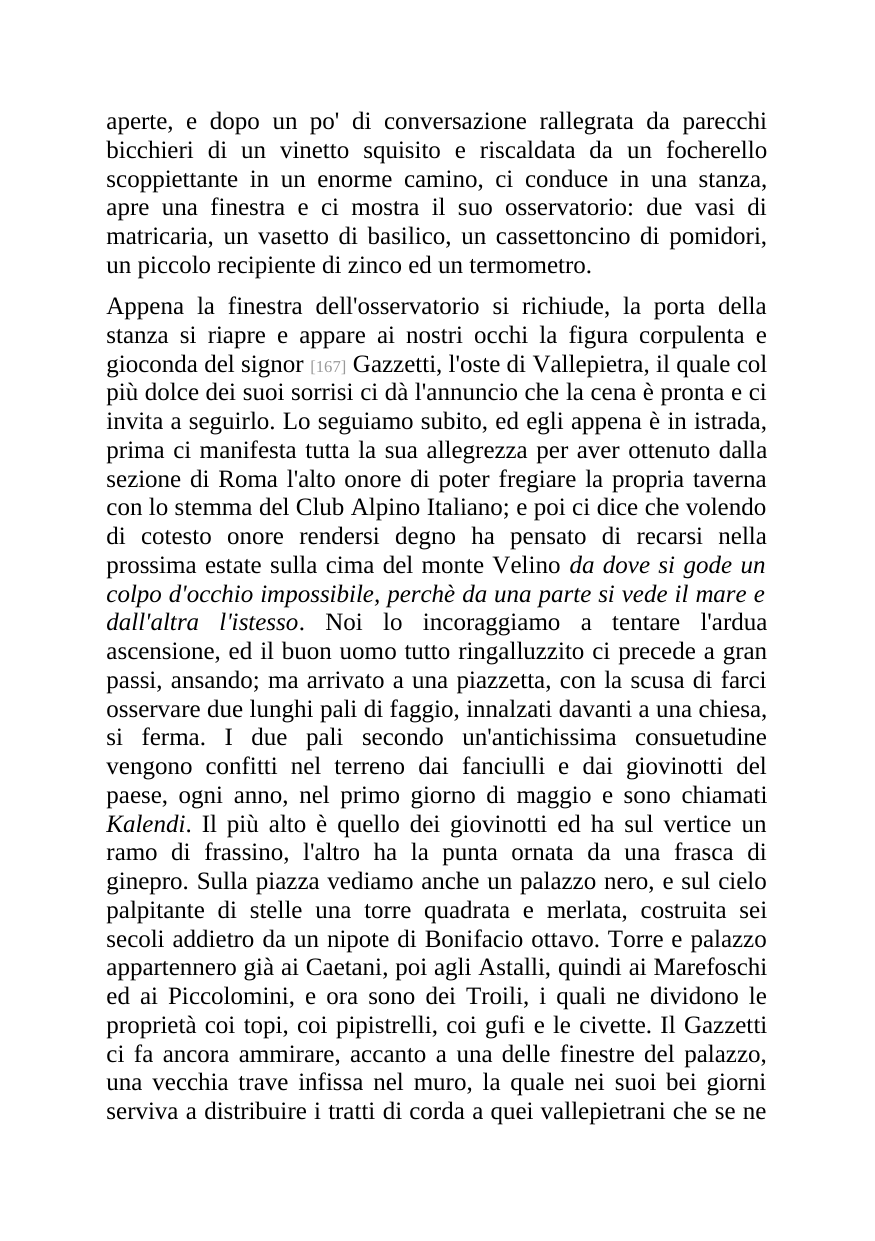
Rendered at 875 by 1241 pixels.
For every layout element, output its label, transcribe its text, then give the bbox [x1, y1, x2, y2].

text aperte, e dopo un po' di conversazione rallegrata da parecchi bicchieri di un vinetto squisito e riscaldata da un focherello scoppiettante in un enorme camino, ci conduce in una stanza, apre una finestra e ci mostra il suo osservatorio: due vasi di matricaria, un vasetto di basilico, un cassettoncino di pomidori, un piccolo recipiente di zinco ed un termometro. [106, 106, 768, 279]
text Appena la finestra dell'osservatorio si richiude, la porta della stanza si riapre e appare ai nostri occhi la figura corpulenta e gioconda del signor [167] Gazzetti, l'oste di Vallepietra, il quale col più dolce dei suoi sorrisi ci dà l'annuncio che la cena è pronta e ci invita a seguirlo. Lo seguiamo subito, ed egli appena è in istrada, prima ci manifesta tutta la sua allegrezza per aver ottenuto dalla sezione di Roma l'alto onore di poter fregiare la propria taverna con lo stemma del Club Alpino Italiano; e poi ci dice che volendo di cotesto onore rendersi degno ha pensato di recarsi nella prossima estate sulla cima del monte Velino da dove si gode un colpo d'occhio impossibile, perchè da una parte si vede il mare e dall'altra l'istesso. Noi lo incoraggiamo a tentare l'ardua ascensione, ed il buon uomo tutto ringalluzzito ci precede a gran passi, ansando; ma arrivato a una piazzetta, con la scusa di farci osservare due lunghi pali di faggio, innalzati davanti a una chiesa, si ferma. I due pali secondo un'antichissima consuetudine vengono confitti nel terreno dai fanciulli e dai giovinotti del paese, ogni anno, nel primo giorno di maggio e sono chiamati Kalendi. Il più alto è quello dei giovinotti ed ha sul vertice un ramo di frassino, l'altro ha la punta ornata da una frasca di ginepro. Sulla piazza vediamo anche un palazzo nero, e sul cielo palpitante di stelle una torre quadrata e merlata, costruita sei secoli addietro da un nipote di Bonifacio ottavo. Torre e palazzo appartennero già ai Caetani, poi agli Astalli, quindi ai Marefoschi ed ai Piccolomini, e ora sono dei Troili, i quali ne dividono le proprietà coi topi, coi pipistrelli, coi gufi e le civette. Il Gazzetti ci fa ancora ammirare, accanto a una delle finestre del palazzo, una vecchia trave infissa nel muro, la quale nei suoi bei giorni serviva a distribuire i tratti di corda a quei vallepietrani che se ne [106, 291, 768, 1125]
